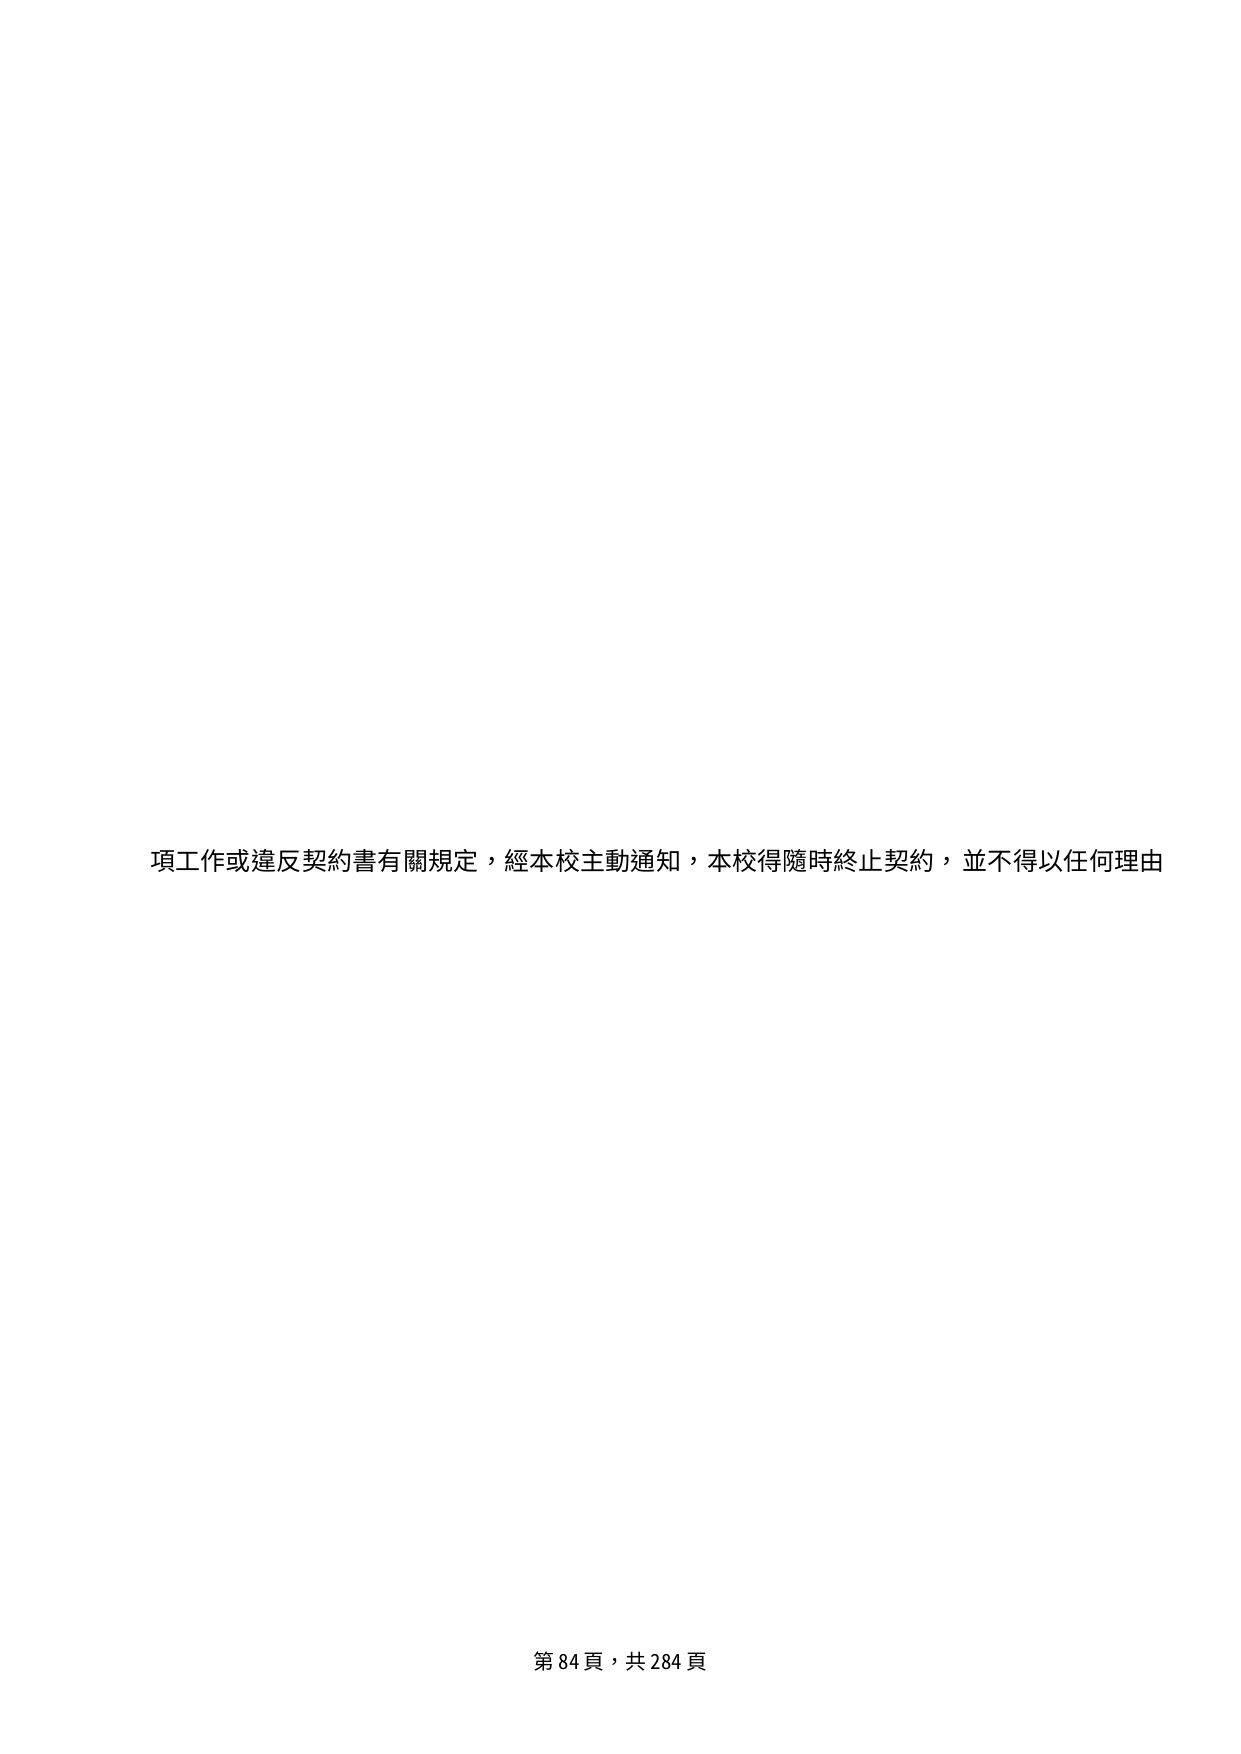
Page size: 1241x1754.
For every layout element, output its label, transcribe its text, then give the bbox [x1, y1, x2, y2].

list 項工作或違反契約書有關規定，經本校主動通知，本校得隨時終止契約，並不得以任何理由 [100, 818, 1165, 880]
